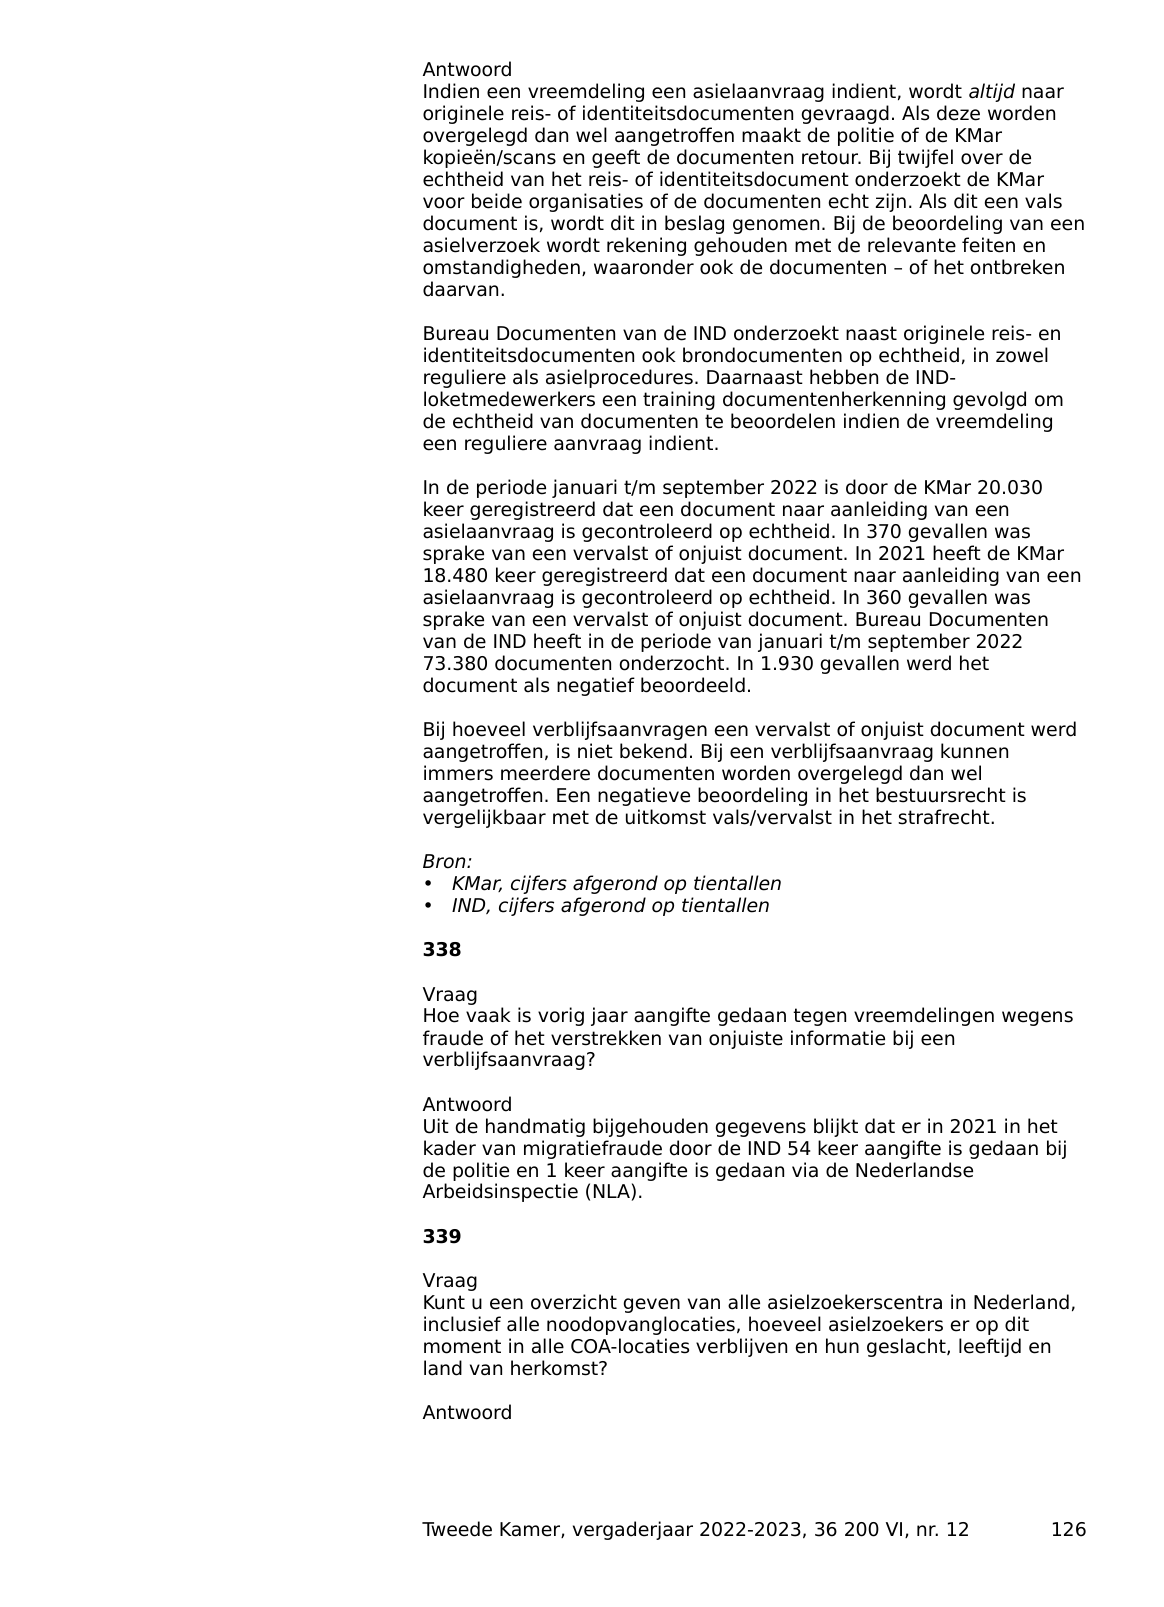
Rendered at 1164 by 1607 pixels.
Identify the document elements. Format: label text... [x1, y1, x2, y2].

text Hoe vaak is vorig jaar aangifte gedaan tegen vreemdelingen wegens fraude of het verstrekken van onjuiste informatie bij een verblijfsaanvraag? [422, 1005, 1087, 1071]
text Antwoord [422, 59, 1087, 81]
subtitle 338 [422, 939, 1087, 961]
text Vraag [422, 983, 1087, 1005]
text • KMar, cijfers afgerond op tientallen [422, 873, 1087, 895]
text Antwoord [422, 1402, 1087, 1424]
text Bron: [422, 851, 1087, 873]
text In de periode januari t/m september 2022 is door de KMar 20.030 keer geregistreerd dat een document naar aanleiding van een asielaanvraag is gecontroleerd op echtheid. In 370 gevallen was sprake van een vervalst of onjuist document. In 2021 heeft de KMar 18.480 keer geregistreerd dat een document naar aanleiding van een asielaanvraag is gecontroleerd op echtheid. In 360 gevallen was sprake van een vervalst of onjuist document. Bureau Documenten van de IND heeft in de periode van januari t/m september 2022 73.380 documenten onderzocht. In 1.930 gevallen werd het document als negatief beoordeeld. [422, 477, 1087, 697]
text Kunt u een overzicht geven van alle asielzoekerscentra in Nederland, inclusief alle noodopvanglocaties, hoeveel asielzoekers er op dit moment in alle COA-locaties verblijven en hun geslacht, leeftijd en land van herkomst? [422, 1292, 1087, 1380]
text • IND, cijfers afgerond op tientallen [422, 895, 1087, 917]
text Uit de handmatig bijgehouden gegevens blijkt dat er in 2021 in het kader van migratiefraude door de IND 54 keer aangifte is gedaan bij de politie en 1 keer aangifte is gedaan via de Nederlandse Arbeidsinspectie (NLA). [422, 1116, 1087, 1203]
text Antwoord [422, 1093, 1087, 1116]
text Bij hoeveel verblijfsaanvragen een vervalst of onjuist document werd aangetroffen, is niet bekend. Bij een verblijfsaanvraag kunnen immers meerdere documenten worden overgelegd dan wel aangetroffen. Een negatieve beoordeling in het bestuursrecht is vergelijkbaar met de uitkomst vals/vervalst in het strafrecht. [422, 719, 1087, 829]
text Vraag [422, 1270, 1087, 1292]
text Bureau Documenten van de IND onderzoekt naast originele reis- en identiteitsdocumenten ook brondocumenten op echtheid, in zowel reguliere als asielprocedures. Daarnaast hebben de IND-loketmedewerkers een training documentenherkenning gevolgd om de echtheid van documenten te beoordelen indien de vreemdeling een reguliere aanvraag indient. [422, 323, 1087, 455]
text Indien een vreemdeling een asielaanvraag indient, wordt altijd naar originele reis- of identiteitsdocumenten gevraagd. Als deze worden overgelegd dan wel aangetroffen maakt de politie of de KMar kopieën/scans en geeft de documenten retour. Bij twijfel over de echtheid van het reis- of identiteitsdocument onderzoekt de KMar voor beide organisaties of de documenten echt zijn. Als dit een vals document is, wordt dit in beslag genomen. Bij de beoordeling van een asielverzoek wordt rekening gehouden met de relevante feiten en omstandigheden, waaronder ook de documenten – of het ontbreken daarvan. [422, 81, 1087, 301]
subtitle 339 [422, 1226, 1087, 1248]
